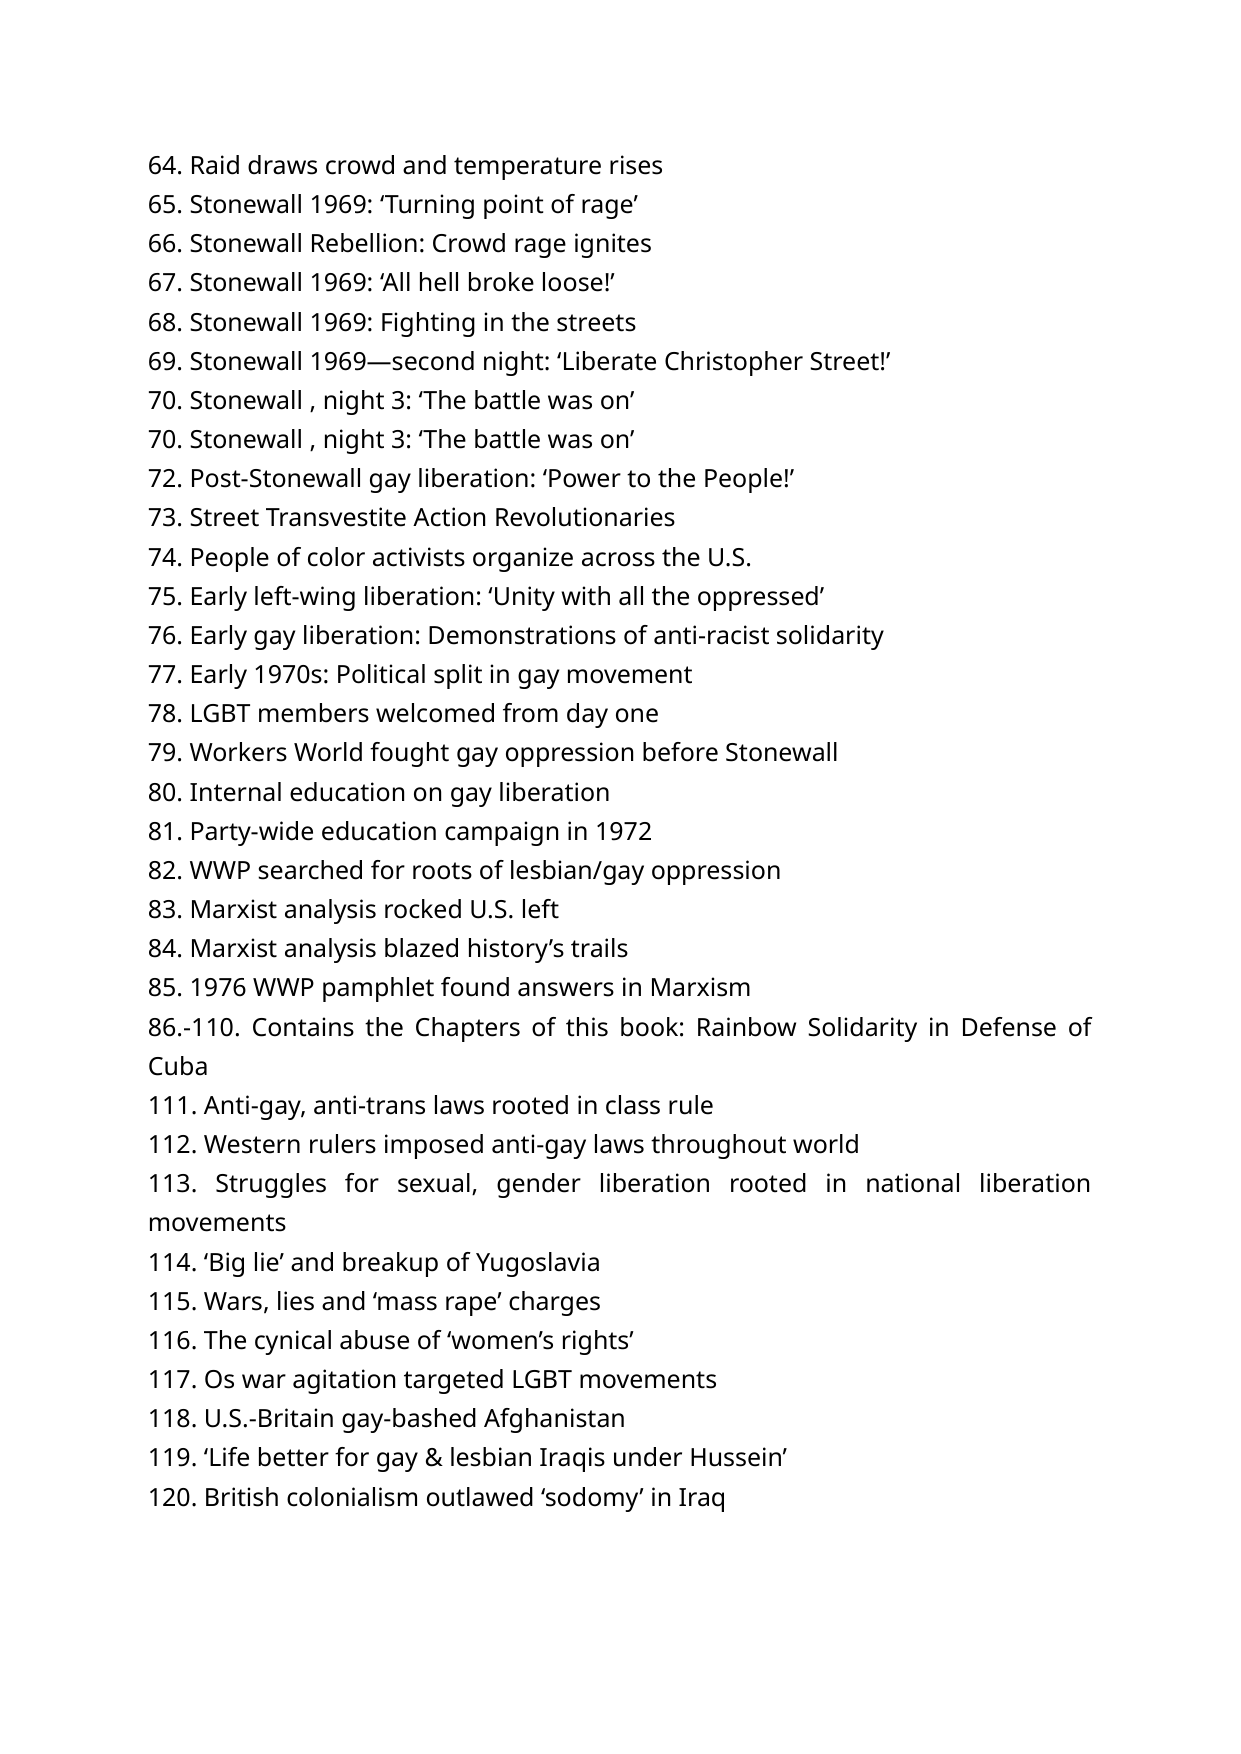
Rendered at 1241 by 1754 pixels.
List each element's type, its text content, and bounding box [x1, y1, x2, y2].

list 65. Stonewall 1969: ‘Turning point of rage’ [148, 187, 1093, 221]
list 75. Early left-wing liberation: ‘Unity with all the oppressed’ [148, 578, 1093, 612]
list 67. Stonewall 1969: ‘All hell broke loose!’ [148, 265, 1093, 299]
list 115. Wars, lies and ‘mass rape’ charges [148, 1283, 1093, 1317]
list 111. Anti-gay, anti-trans laws rooted in class rule [148, 1088, 1093, 1122]
list 66. Stonewall Rebellion: Crowd rage ignites [148, 226, 1093, 260]
list 114. ‘Big lie’ and breakup of Yugoslavia [148, 1244, 1093, 1278]
list 119. ‘Life better for gay & lesbian Iraqis under Hussein’ [148, 1440, 1093, 1474]
list 77. Early 1970s: Political split in gay movement [148, 657, 1093, 691]
list 68. Stonewall 1969: Fighting in the streets [148, 304, 1093, 338]
list 112. Western rulers imposed anti-gay laws throughout world [148, 1127, 1093, 1161]
list 69. Stonewall 1969—second night: ‘Liberate Christopher Street!’ [148, 343, 1093, 377]
list 117. Os war agitation targeted LGBT movements [148, 1362, 1093, 1396]
list 84. Marxist analysis blazed history’s trails [148, 931, 1093, 965]
list 80. Internal education on gay liberation [148, 774, 1093, 808]
list 83. Marxist analysis rocked U.S. left [148, 892, 1093, 926]
list 86.-110. Contains the Chapters of this book: Rainbow Solidarity in Defense of Cuba [148, 1009, 1093, 1082]
list 72. Post-Stonewall gay liberation: ‘Power to the People!’ [148, 461, 1093, 495]
list 78. LGBT members welcomed from day one [148, 696, 1093, 730]
list 113. Struggles for sexual, gender liberation rooted in national liberation movements [148, 1166, 1093, 1239]
list 70. Stonewall , night 3: ‘The battle was on’ [148, 383, 1093, 417]
list 79. Workers World fought gay oppression before Stonewall [148, 735, 1093, 769]
list 64. Raid draws crowd and temperature rises [148, 148, 1093, 182]
list 118. U.S.-Britain gay-bashed Afghanistan [148, 1401, 1093, 1435]
list 85. 1976 WWP pamphlet found answers in Marxism [148, 970, 1093, 1004]
list 73. Street Transvestite Action Revolutionaries [148, 500, 1093, 534]
list 82. WWP searched for roots of lesbian/gay oppression [148, 853, 1093, 887]
list 116. The cynical abuse of ‘women’s rights’ [148, 1323, 1093, 1357]
list 76. Early gay liberation: Demonstrations of anti-racist solidarity [148, 618, 1093, 652]
list 74. People of color activists organize across the U.S. [148, 539, 1093, 573]
list 81. Party-wide education campaign in 1972 [148, 813, 1093, 847]
list 70. Stonewall , night 3: ‘The battle was on’ [148, 422, 1093, 456]
list 120. British colonialism outlawed ‘sodomy’ in Iraq [148, 1479, 1093, 1513]
